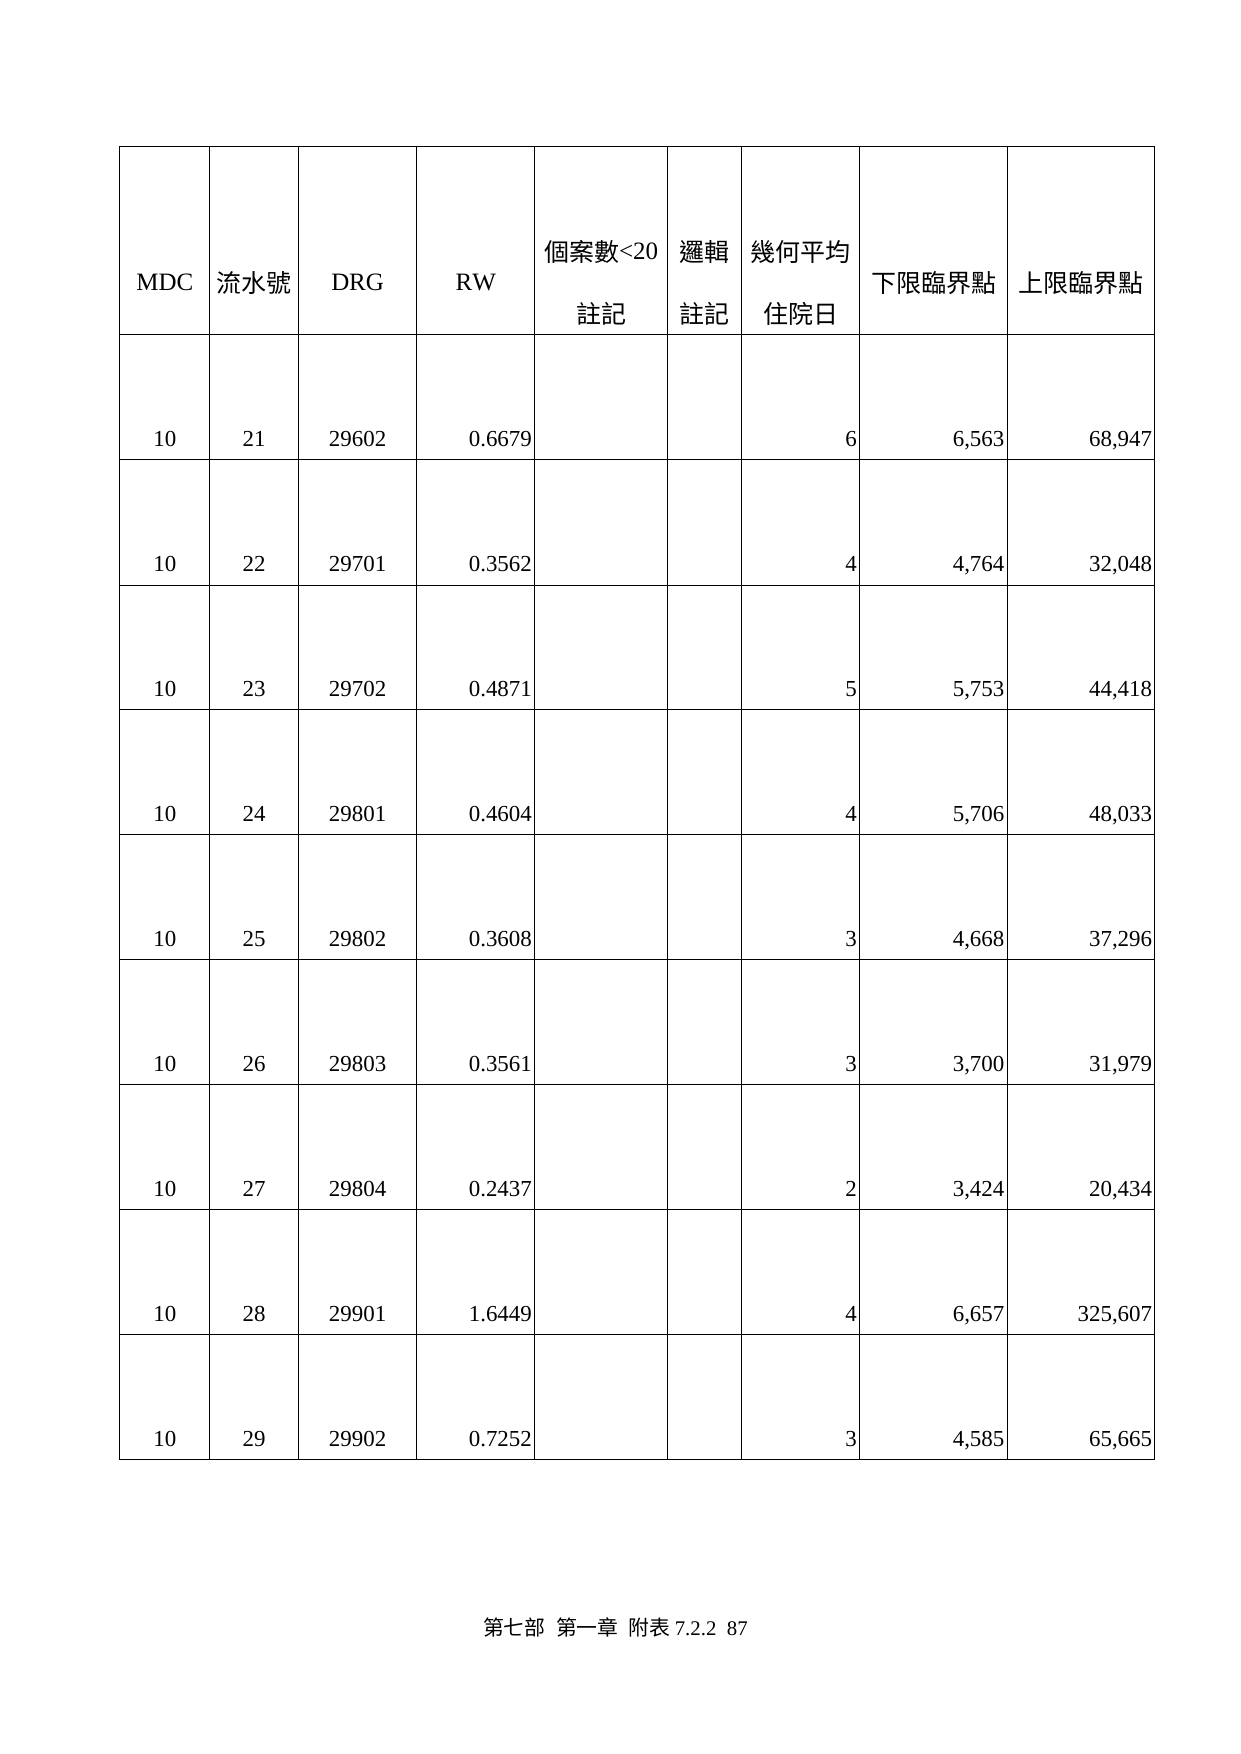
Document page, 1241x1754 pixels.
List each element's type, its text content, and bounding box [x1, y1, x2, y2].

table_cell 5 [742, 586, 859, 709]
table_cell 10 [120, 960, 209, 1084]
table_cell [668, 1335, 741, 1459]
table_cell 0.3608 [417, 835, 534, 959]
table_cell 29901 [299, 1210, 416, 1334]
table_cell [535, 710, 667, 834]
table_cell 28 [210, 1210, 298, 1334]
table_cell 0.3562 [417, 460, 534, 584]
table_cell [668, 335, 741, 459]
table_cell 32,048 [1008, 460, 1154, 584]
table_header DRG [299, 147, 416, 334]
table_header 幾何平均住院日 [742, 147, 859, 334]
table_cell 29701 [299, 460, 416, 584]
table_cell 3 [742, 960, 859, 1084]
table_header RW [417, 147, 534, 334]
table_cell 29602 [299, 335, 416, 459]
table_cell [535, 1085, 667, 1209]
table_cell [668, 960, 741, 1084]
table_cell [535, 460, 667, 584]
table_cell 10 [120, 710, 209, 834]
table_cell 10 [120, 1335, 209, 1459]
table_cell 29804 [299, 1085, 416, 1209]
table_cell 21 [210, 335, 298, 459]
table_cell 325,607 [1008, 1210, 1154, 1334]
table_cell 29902 [299, 1335, 416, 1459]
table_cell 4,585 [860, 1335, 1007, 1459]
table_cell 4,668 [860, 835, 1007, 959]
table_cell 29803 [299, 960, 416, 1084]
table_cell 0.4604 [417, 710, 534, 834]
table_cell 27 [210, 1085, 298, 1209]
table_cell 10 [120, 1210, 209, 1334]
table_cell 37,296 [1008, 835, 1154, 959]
table_cell [668, 1085, 741, 1209]
table_cell [535, 1335, 667, 1459]
table_cell 10 [120, 335, 209, 459]
table_header 上限臨界點 [1008, 147, 1154, 334]
table_cell 5,706 [860, 710, 1007, 834]
table_cell 29801 [299, 710, 416, 834]
table_header 邏輯註記 [668, 147, 741, 334]
table_cell 31,979 [1008, 960, 1154, 1084]
table_cell 25 [210, 835, 298, 959]
table_cell [535, 335, 667, 459]
table_cell 10 [120, 835, 209, 959]
table_cell 3 [742, 835, 859, 959]
table_cell 29802 [299, 835, 416, 959]
table_cell 2 [742, 1085, 859, 1209]
table_cell [668, 835, 741, 959]
table_cell 4 [742, 1210, 859, 1334]
table_cell 4,764 [860, 460, 1007, 584]
table_cell 29702 [299, 586, 416, 709]
table_cell 10 [120, 460, 209, 584]
table_cell 3,424 [860, 1085, 1007, 1209]
table_cell 6,563 [860, 335, 1007, 459]
table_cell 24 [210, 710, 298, 834]
table_cell 26 [210, 960, 298, 1084]
table_cell 0.2437 [417, 1085, 534, 1209]
table_cell 48,033 [1008, 710, 1154, 834]
table_cell [668, 460, 741, 584]
table_cell 68,947 [1008, 335, 1154, 459]
table_cell 0.7252 [417, 1335, 534, 1459]
table_cell [535, 1210, 667, 1334]
table_cell 65,665 [1008, 1335, 1154, 1459]
table_cell 23 [210, 586, 298, 709]
table_cell 3,700 [860, 960, 1007, 1084]
table_cell 0.4871 [417, 586, 534, 709]
table_cell [668, 586, 741, 709]
table_cell 3 [742, 1335, 859, 1459]
table_header MDC [120, 147, 209, 334]
table_cell [668, 710, 741, 834]
table_cell 10 [120, 586, 209, 709]
table_cell 44,418 [1008, 586, 1154, 709]
table_cell 6,657 [860, 1210, 1007, 1334]
table_cell 4 [742, 460, 859, 584]
table_cell 29 [210, 1335, 298, 1459]
table_cell [668, 1210, 741, 1334]
table_header 個案數<20註記 [535, 147, 667, 334]
table_cell 0.3561 [417, 960, 534, 1084]
table_cell [535, 586, 667, 709]
table_header 流水號 [210, 147, 298, 334]
table_cell 20,434 [1008, 1085, 1154, 1209]
table_cell 0.6679 [417, 335, 534, 459]
table_cell [535, 960, 667, 1084]
table_cell 6 [742, 335, 859, 459]
table_header 下限臨界點 [860, 147, 1007, 334]
table_cell 4 [742, 710, 859, 834]
table_cell [535, 835, 667, 959]
table_cell 22 [210, 460, 298, 584]
table_cell 10 [120, 1085, 209, 1209]
table_cell 5,753 [860, 586, 1007, 709]
table_cell 1.6449 [417, 1210, 534, 1334]
